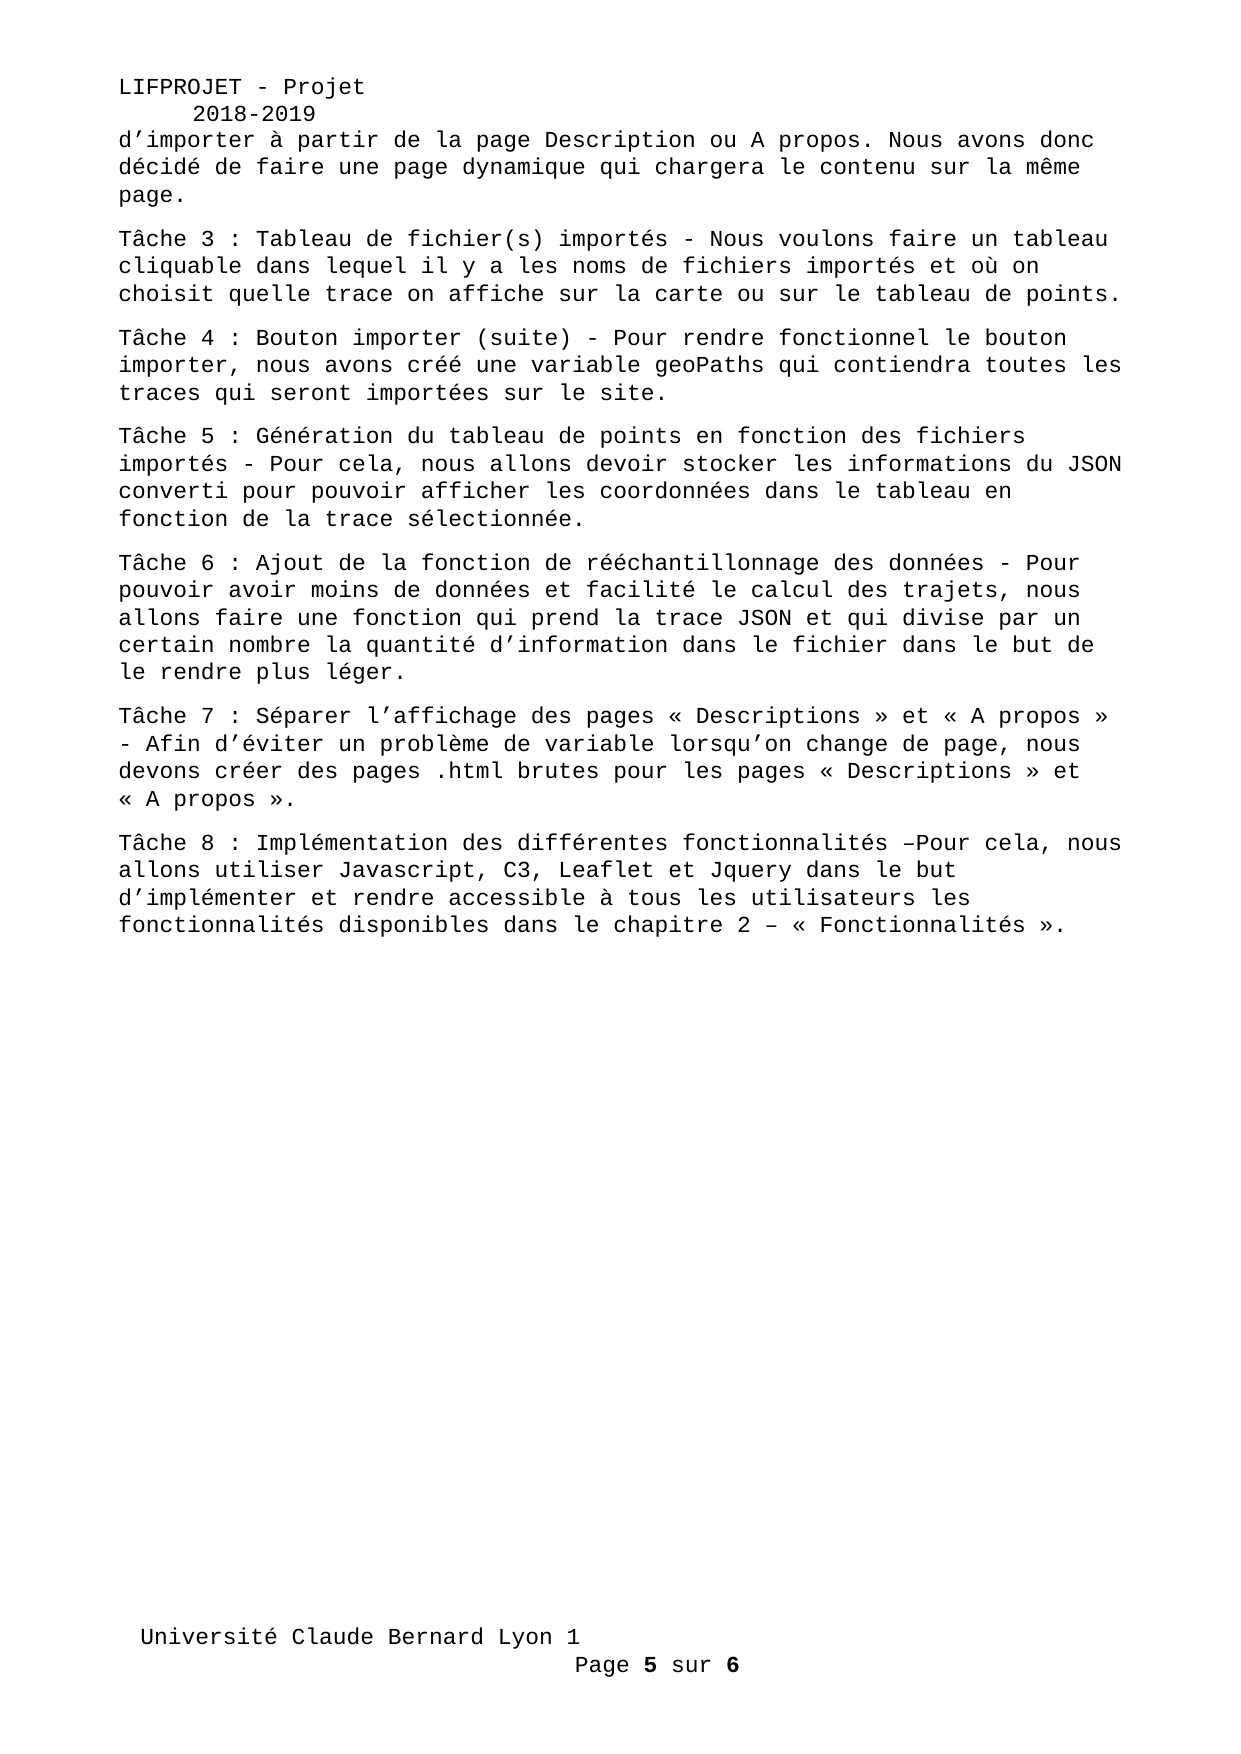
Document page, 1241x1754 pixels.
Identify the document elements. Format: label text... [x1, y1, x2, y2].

text Tâche 3 : Tableau de fichier(s) importés - Nous voulons faire un tableau cliquable dans lequel il y a les noms de fichiers importés et où on choisit quelle trace on affiche sur la carte ou sur le tableau de points. [118, 227, 1122, 308]
text Tâche 6 : Ajout de la fonction de rééchantillonnage des données - Pour pouvoir avoir moins de données et facilité le calcul des trajets, nous allons faire une fonction qui prend la trace JSON et qui divise par un certain nombre la quantité d’information dans le fichier dans le but de le rendre plus léger. [118, 551, 1122, 687]
text Tâche 7 : Séparer l’affichage des pages « Descriptions » et « A propos » - Afin d’éviter un problème de variable lorsqu’on change de page, nous devons créer des pages .html brutes pour les pages « Descriptions » et « A propos ». [118, 705, 1122, 813]
text d’importer à partir de la page Description ou A propos. Nous avons donc décidé de faire une page dynamique qui chargera le contenu sur la même page. [118, 128, 1122, 209]
text Tâche 8 : Implémentation des différentes fonctionnalités –Pour cela, nous allons utiliser Javascript, C3, Leaflet et Jquery dans le but d’implémenter et rendre accessible à tous les utilisateurs les fonctionnalités disponibles dans le chapitre 2 – « Fonctionnalités ». [118, 831, 1122, 939]
text Tâche 5 : Génération du tableau de points en fonction des fichiers importés - Pour cela, nous allons devoir stocker les informations du JSON converti pour pouvoir afficher les coordonnées dans le tableau en fonction de la trace sélectionnée. [118, 425, 1122, 533]
text Tâche 4 : Bouton importer (suite) - Pour rendre fonctionnel le bouton importer, nous avons créé une variable geoPaths qui contiendra toutes les traces qui seront importées sur le site. [118, 326, 1122, 407]
